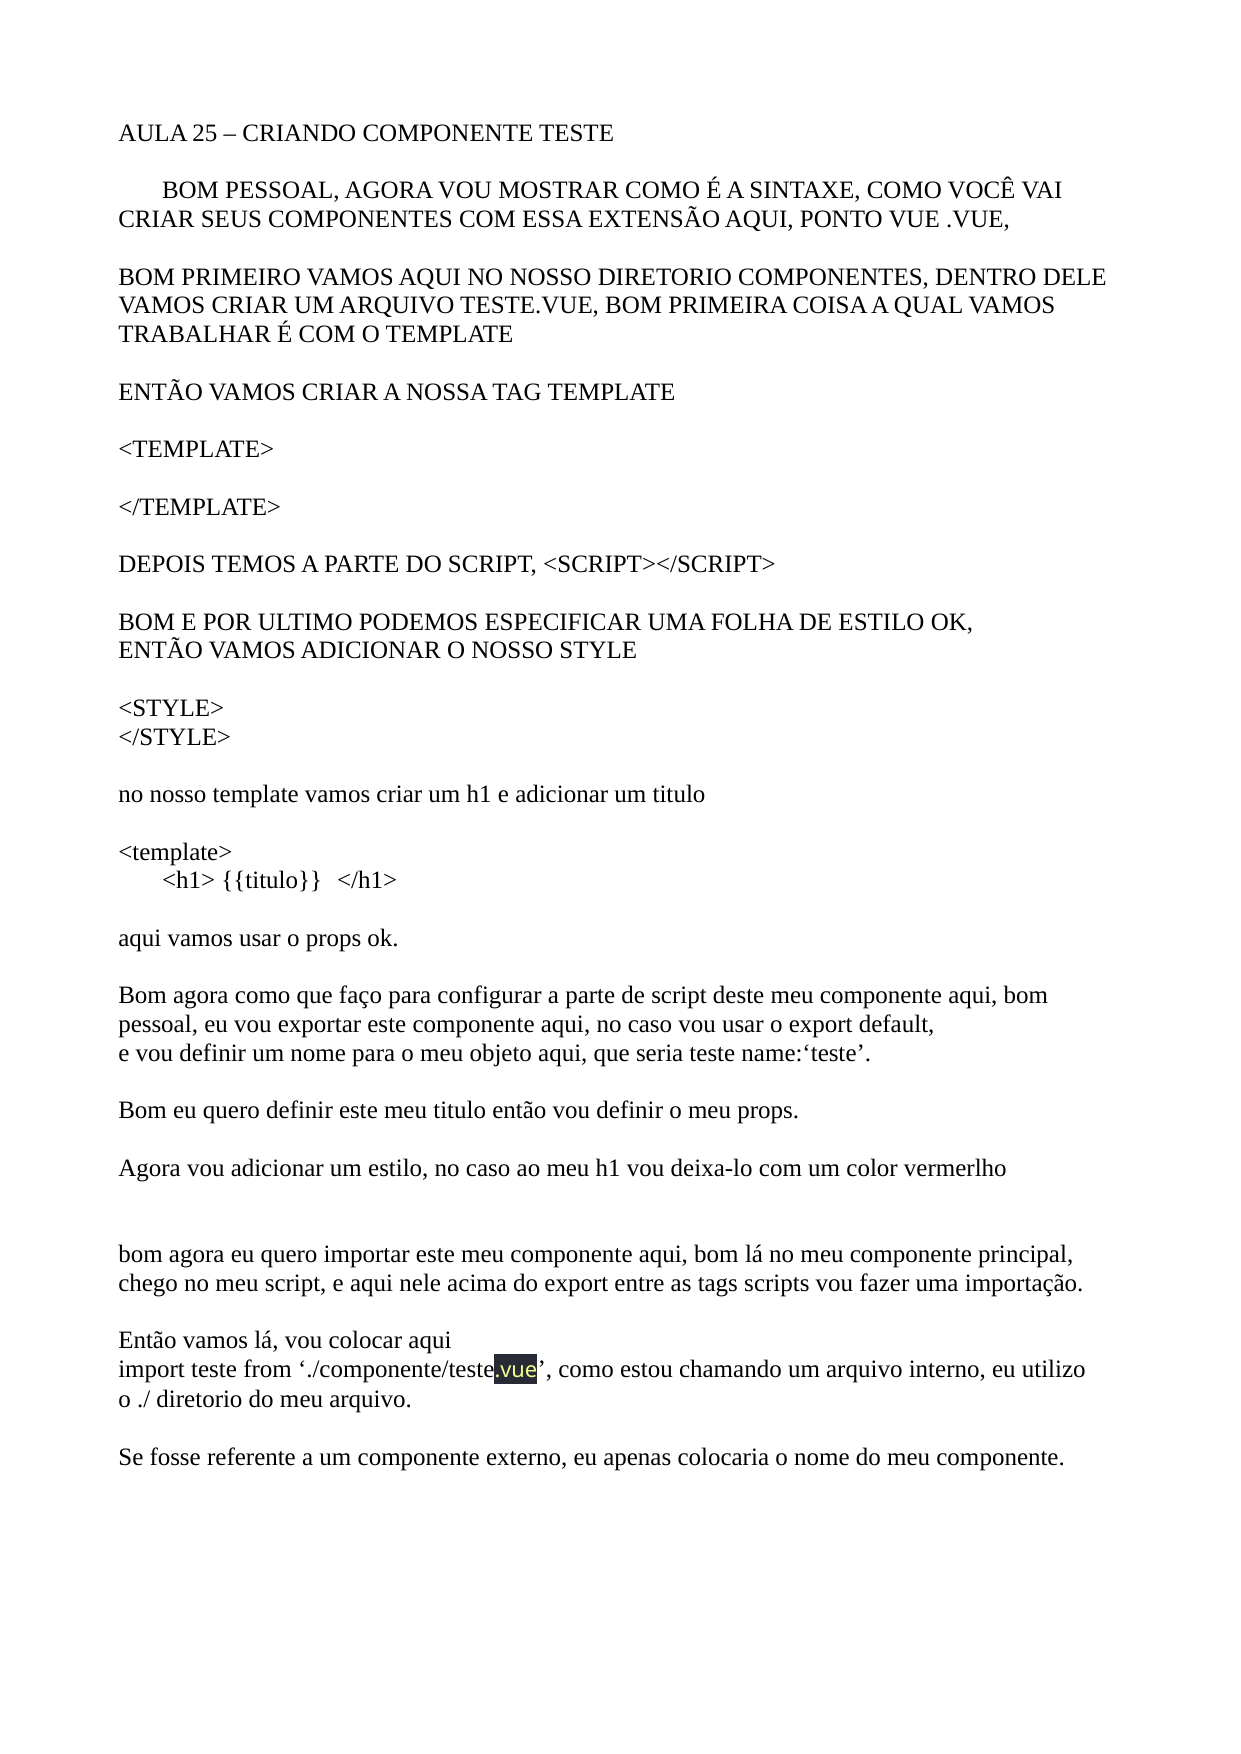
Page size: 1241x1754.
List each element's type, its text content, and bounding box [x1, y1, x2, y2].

text <template> [118, 837, 1122, 866]
text <h1> {{titulo}} </h1> [118, 866, 1122, 894]
text AULA 25 – CRIANDO COMPONENTE TESTE [118, 118, 1122, 147]
text bom agora eu quero importar este meu componente aqui, bom lá no meu componente principal, chego no meu script, e aqui nele acima do export entre as tags scripts vou fazer uma importação. [118, 1239, 1122, 1297]
text import teste from ‘./componente/teste.vue’, como estou chamando um arquivo interno, eu utilizo o ./ diretorio do meu arquivo. [118, 1354, 1122, 1413]
text BOM PRIMEIRO VAMOS AQUI NO NOSSO DIRETORIO COMPONENTES, DENTRO DELE VAMOS CRIAR UM ARQUIVO TESTE.VUE, BOM PRIMEIRA COISA A QUAL VAMOS TRABALHAR É COM O TEMPLATE [118, 262, 1122, 348]
text <TEMPLATE> [118, 434, 1122, 463]
text ENTÃO VAMOS CRIAR A NOSSA TAG TEMPLATE [118, 377, 1122, 406]
text DEPOIS TEMOS A PARTE DO SCRIPT, <SCRIPT></SCRIPT> [118, 549, 1122, 578]
text Bom eu quero definir este meu titulo então vou definir o meu props. [118, 1096, 1122, 1124]
text BOM PESSOAL, AGORA VOU MOSTRAR COMO É A SINTAXE, COMO VOCÊ VAI CRIAR SEUS COMPONENTES COM ESSA EXTENSÃO AQUI, PONTO VUE .VUE, [118, 176, 1122, 233]
text Bom agora como que faço para configurar a parte de script deste meu componente aqui, bom pessoal, eu vou exportar este componente aqui, no caso vou usar o export default, [118, 981, 1122, 1038]
text Então vamos lá, vou colocar aqui [118, 1326, 1122, 1354]
text BOM E POR ULTIMO PODEMOS ESPECIFICAR UMA FOLHA DE ESTILO OK, [118, 607, 1122, 636]
text ENTÃO VAMOS ADICIONAR O NOSSO STYLE [118, 636, 1122, 664]
text no nosso template vamos criar um h1 e adicionar um titulo [118, 779, 1122, 808]
text aqui vamos usar o props ok. [118, 923, 1122, 952]
text e vou definir um nome para o meu objeto aqui, que seria teste name:‘teste’. [118, 1038, 1122, 1067]
text </TEMPLATE> [118, 492, 1122, 521]
text <STYLE> [118, 693, 1122, 722]
text Se fosse referente a um componente externo, eu apenas colocaria o nome do meu componente. [118, 1442, 1122, 1470]
text Agora vou adicionar um estilo, no caso ao meu h1 vou deixa-lo com um color vermerlho [118, 1153, 1122, 1182]
text </STYLE> [118, 722, 1122, 751]
